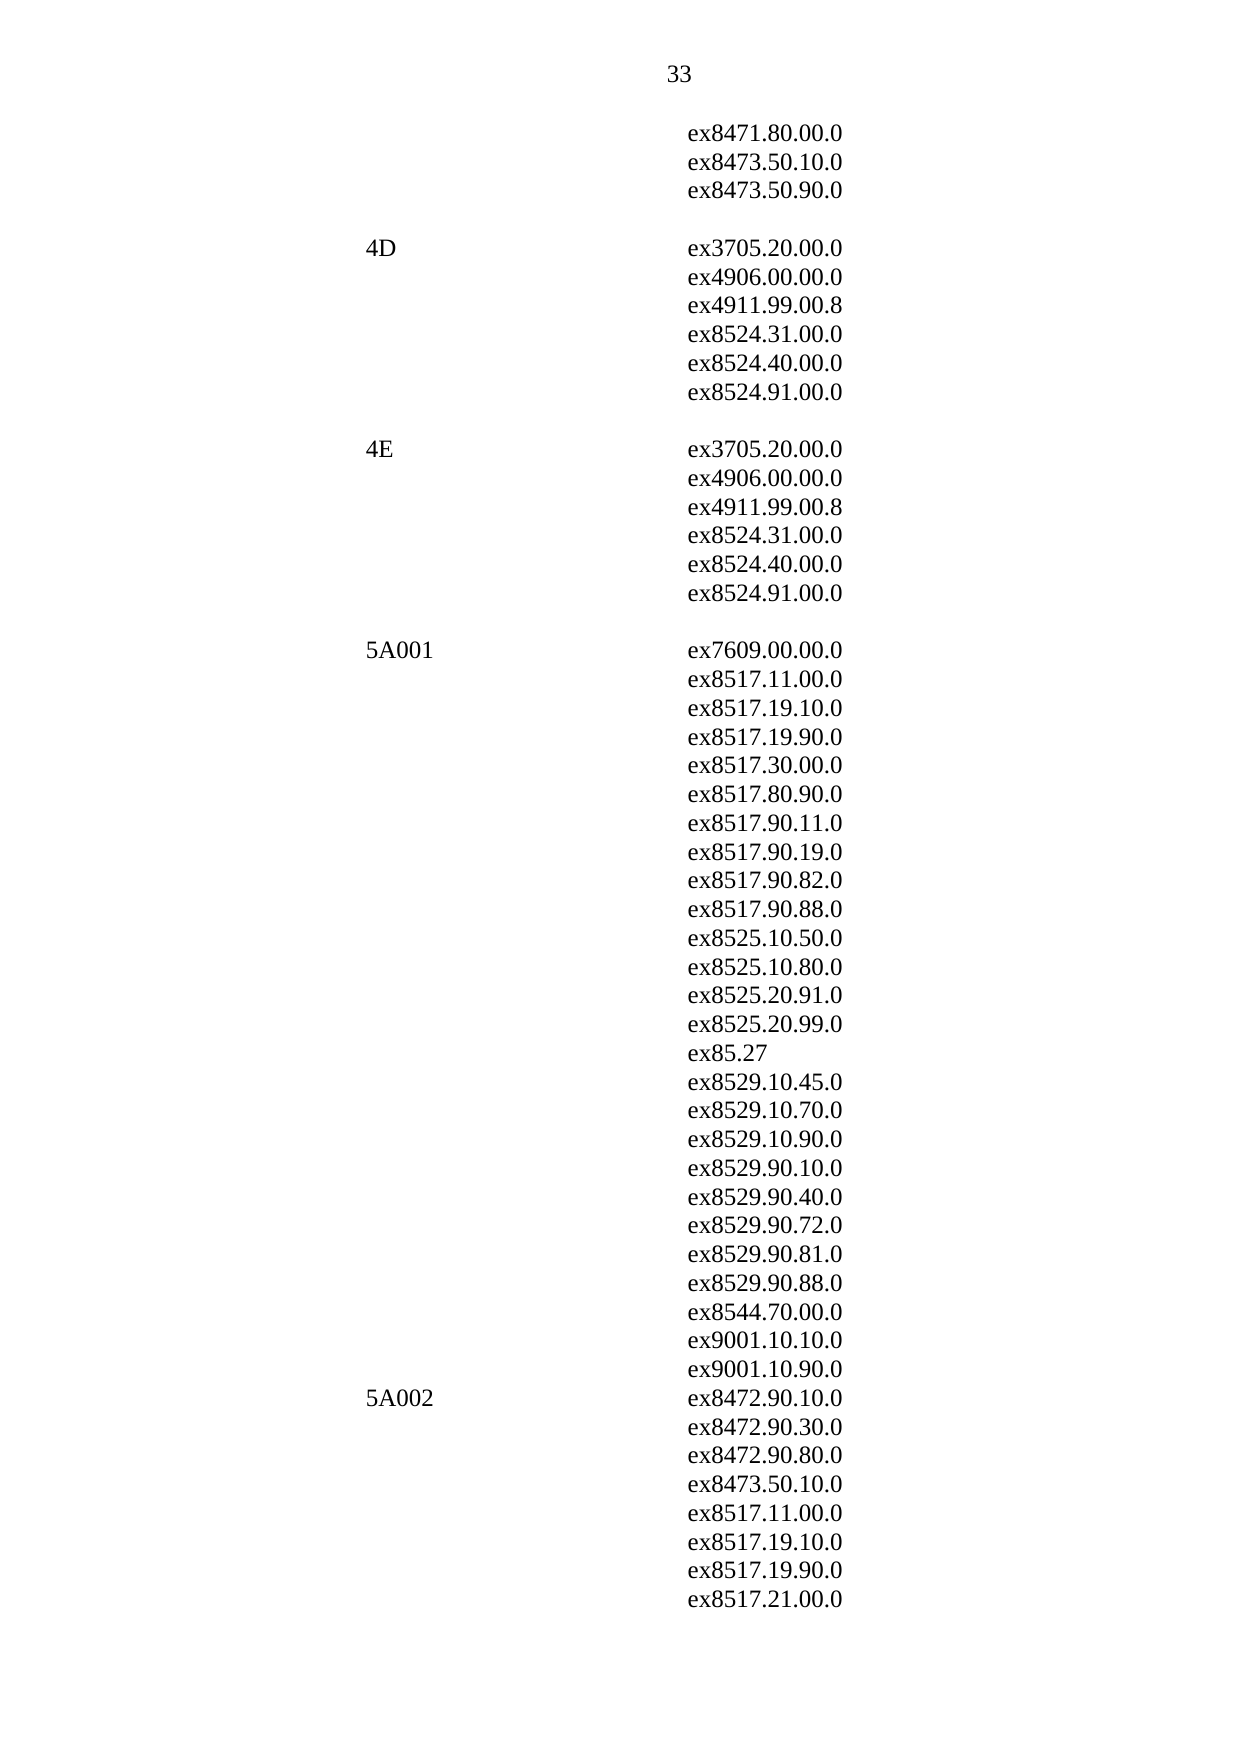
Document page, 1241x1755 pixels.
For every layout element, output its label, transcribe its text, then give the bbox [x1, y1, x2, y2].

table_cell [999, 1556, 1004, 1584]
table_cell [354, 981, 676, 1009]
table_cell [984, 118, 999, 147]
table_cell [984, 1383, 999, 1412]
table_cell [999, 406, 1004, 434]
table_cell [354, 866, 676, 894]
table_cell 5A001 [354, 636, 676, 664]
table_cell ex8524.31.00.0 [676, 319, 984, 348]
table_cell [354, 348, 676, 377]
table_cell [984, 1268, 999, 1297]
table_cell [984, 1527, 999, 1556]
table_cell [984, 1469, 999, 1498]
table_cell [984, 779, 999, 808]
table_cell ex8524.91.00.0 [676, 578, 984, 607]
table_cell [354, 1297, 676, 1326]
table_cell [999, 521, 1004, 549]
table_cell [354, 118, 676, 147]
table_cell [984, 549, 999, 578]
table_cell ex8517.11.00.0 [676, 664, 984, 693]
table_cell ex8517.90.11.0 [676, 808, 984, 837]
table_cell 4D [354, 233, 676, 262]
table_cell [354, 1441, 676, 1469]
table_cell [999, 1469, 1004, 1498]
table_cell [354, 1556, 676, 1584]
table_cell ex8525.20.99.0 [676, 1009, 984, 1038]
table_cell [984, 262, 999, 291]
table_cell [984, 1326, 999, 1354]
table_cell ex8529.10.90.0 [676, 1124, 984, 1153]
table_cell [984, 1067, 999, 1096]
table_cell [999, 262, 1004, 291]
table_cell [354, 319, 676, 348]
table_cell [984, 722, 999, 751]
table_cell [984, 1354, 999, 1383]
table_cell [354, 578, 676, 607]
table_cell ex9001.10.10.0 [676, 1326, 984, 1354]
table_cell [999, 1124, 1004, 1153]
table_cell [984, 923, 999, 952]
table_cell [354, 1096, 676, 1124]
table_cell ex8524.31.00.0 [676, 521, 984, 549]
table_cell ex8473.50.90.0 [676, 176, 984, 204]
table_cell [999, 1067, 1004, 1096]
table_cell ex8472.90.80.0 [676, 1441, 984, 1469]
table_cell [676, 406, 984, 434]
table_cell [999, 866, 1004, 894]
table_cell [354, 693, 676, 722]
table_cell [984, 1239, 999, 1268]
table_cell ex8517.19.90.0 [676, 1556, 984, 1584]
table_cell [999, 1527, 1004, 1556]
table_cell ex3705.20.00.0 [676, 233, 984, 262]
table_cell ex85.27 [676, 1038, 984, 1067]
table_cell [999, 1038, 1004, 1067]
table_cell ex4906.00.00.0 [676, 463, 984, 492]
table_cell [984, 1182, 999, 1211]
table_cell [354, 751, 676, 779]
table_cell [999, 1182, 1004, 1211]
table_cell [999, 722, 1004, 751]
table_cell [354, 808, 676, 837]
table_cell [999, 319, 1004, 348]
table_cell [999, 981, 1004, 1009]
table_cell [999, 1326, 1004, 1354]
table_cell [984, 204, 999, 233]
table_cell [984, 377, 999, 406]
table_cell [354, 1527, 676, 1556]
table_cell [984, 866, 999, 894]
table_cell [984, 176, 999, 204]
table_cell [999, 693, 1004, 722]
table_cell [999, 1211, 1004, 1239]
table_cell [999, 1498, 1004, 1527]
table_cell [999, 1584, 1004, 1613]
table_cell [999, 1009, 1004, 1038]
table_cell [354, 262, 676, 291]
table_cell [999, 147, 1004, 176]
table_cell [354, 1124, 676, 1153]
table_cell ex8517.21.00.0 [676, 1584, 984, 1613]
table_cell [999, 492, 1004, 521]
table_cell [354, 779, 676, 808]
table_cell [999, 808, 1004, 837]
table_cell [984, 1096, 999, 1124]
table_cell [999, 377, 1004, 406]
table_cell 4E [354, 434, 676, 463]
table_cell [984, 463, 999, 492]
table_cell ex8471.80.00.0 [676, 118, 984, 147]
table_cell [984, 492, 999, 521]
table_cell [354, 837, 676, 866]
table_cell [999, 837, 1004, 866]
table_cell [984, 434, 999, 463]
table_cell ex8529.10.70.0 [676, 1096, 984, 1124]
table_cell [354, 377, 676, 406]
table_cell [984, 1211, 999, 1239]
table_cell [999, 751, 1004, 779]
table_cell ex8517.30.00.0 [676, 751, 984, 779]
table_cell [999, 1297, 1004, 1326]
table_cell [999, 118, 1004, 147]
table_cell [999, 952, 1004, 981]
table_cell ex4911.99.00.8 [676, 291, 984, 319]
table_cell [984, 147, 999, 176]
table_cell [354, 722, 676, 751]
table_cell [999, 607, 1004, 636]
table_cell ex8473.50.10.0 [676, 1469, 984, 1498]
table_cell ex8529.90.10.0 [676, 1153, 984, 1182]
table_cell ex8529.90.40.0 [676, 1182, 984, 1211]
table_cell [354, 1354, 676, 1383]
table_cell [354, 1182, 676, 1211]
table_cell [354, 176, 676, 204]
table_cell ex8529.90.88.0 [676, 1268, 984, 1297]
table_cell [354, 291, 676, 319]
table_cell [999, 1383, 1004, 1412]
table_cell [354, 952, 676, 981]
table_cell [984, 348, 999, 377]
table_cell [984, 808, 999, 837]
table_cell [354, 1067, 676, 1096]
table_cell [354, 147, 676, 176]
table_cell [354, 1498, 676, 1527]
table_cell [984, 319, 999, 348]
table_cell [999, 434, 1004, 463]
table_cell [984, 1412, 999, 1441]
table_cell [984, 1038, 999, 1067]
table_cell ex8517.90.88.0 [676, 894, 984, 923]
table_cell [354, 1153, 676, 1182]
table_cell ex8473.50.10.0 [676, 147, 984, 176]
table_cell [984, 521, 999, 549]
table_cell [999, 578, 1004, 607]
table_cell [984, 952, 999, 981]
table_cell [354, 1584, 676, 1613]
table_cell [999, 1354, 1004, 1383]
table_cell [999, 1268, 1004, 1297]
table_cell [984, 406, 999, 434]
table_cell [354, 1038, 676, 1067]
table_cell ex8525.20.91.0 [676, 981, 984, 1009]
table_cell [984, 981, 999, 1009]
table_cell ex8525.10.80.0 [676, 952, 984, 981]
table_cell [354, 549, 676, 578]
table_cell [354, 1469, 676, 1498]
table_cell [984, 1153, 999, 1182]
table_cell ex4906.00.00.0 [676, 262, 984, 291]
table_cell [999, 894, 1004, 923]
table_cell 5A002 [354, 1383, 676, 1412]
table_cell [999, 204, 1004, 233]
table_cell ex8524.40.00.0 [676, 348, 984, 377]
table_cell [999, 176, 1004, 204]
table_cell [999, 664, 1004, 693]
table_cell [984, 291, 999, 319]
table_cell ex8517.90.82.0 [676, 866, 984, 894]
table_cell [676, 607, 984, 636]
table_cell ex8525.10.50.0 [676, 923, 984, 952]
table_cell [999, 549, 1004, 578]
table_cell [984, 751, 999, 779]
table_cell [354, 406, 676, 434]
table_cell ex8529.90.72.0 [676, 1211, 984, 1239]
table_cell [984, 1441, 999, 1469]
table_cell ex8529.90.81.0 [676, 1239, 984, 1268]
table_cell [984, 233, 999, 262]
table_cell [999, 348, 1004, 377]
table_cell [999, 779, 1004, 808]
table_cell ex7609.00.00.0 [676, 636, 984, 664]
table_cell [984, 1124, 999, 1153]
table_cell [354, 492, 676, 521]
table_cell [984, 636, 999, 664]
table_cell [984, 1584, 999, 1613]
table_cell [354, 204, 676, 233]
table_cell [999, 233, 1004, 262]
table_cell [984, 1498, 999, 1527]
table_cell [354, 521, 676, 549]
table_cell ex8524.40.00.0 [676, 549, 984, 578]
table_cell [999, 1153, 1004, 1182]
table_cell [354, 1009, 676, 1038]
table_cell [354, 607, 676, 636]
table_cell [999, 1096, 1004, 1124]
table_cell [354, 664, 676, 693]
table_cell [354, 894, 676, 923]
table_cell [999, 1239, 1004, 1268]
table_cell [984, 1556, 999, 1584]
table_cell ex8529.10.45.0 [676, 1067, 984, 1096]
table_cell ex8472.90.10.0 [676, 1383, 984, 1412]
table_cell [354, 463, 676, 492]
table_cell [999, 636, 1004, 664]
table_cell ex8517.19.10.0 [676, 693, 984, 722]
table_cell [354, 1211, 676, 1239]
table_cell [984, 894, 999, 923]
table_cell [984, 1009, 999, 1038]
table_cell ex9001.10.90.0 [676, 1354, 984, 1383]
table_cell [999, 1441, 1004, 1469]
table_cell ex3705.20.00.0 [676, 434, 984, 463]
table_cell ex8517.19.90.0 [676, 722, 984, 751]
table_cell [984, 693, 999, 722]
table_cell ex8544.70.00.0 [676, 1297, 984, 1326]
table_cell [354, 1412, 676, 1441]
table_cell [984, 1297, 999, 1326]
table_cell [999, 923, 1004, 952]
table_cell ex8472.90.30.0 [676, 1412, 984, 1441]
table_cell [984, 607, 999, 636]
table_cell ex8517.80.90.0 [676, 779, 984, 808]
table_cell [999, 1412, 1004, 1441]
table_cell [676, 204, 984, 233]
table_cell [354, 1326, 676, 1354]
table_cell [999, 291, 1004, 319]
table_cell [354, 1268, 676, 1297]
table_cell ex8517.19.10.0 [676, 1527, 984, 1556]
table_cell [984, 837, 999, 866]
table_cell ex8517.90.19.0 [676, 837, 984, 866]
table_cell [354, 1239, 676, 1268]
table_cell [354, 923, 676, 952]
table_cell ex8517.11.00.0 [676, 1498, 984, 1527]
table_cell [999, 463, 1004, 492]
table_cell ex4911.99.00.8 [676, 492, 984, 521]
table_cell [984, 578, 999, 607]
table_cell [984, 664, 999, 693]
table_cell ex8524.91.00.0 [676, 377, 984, 406]
